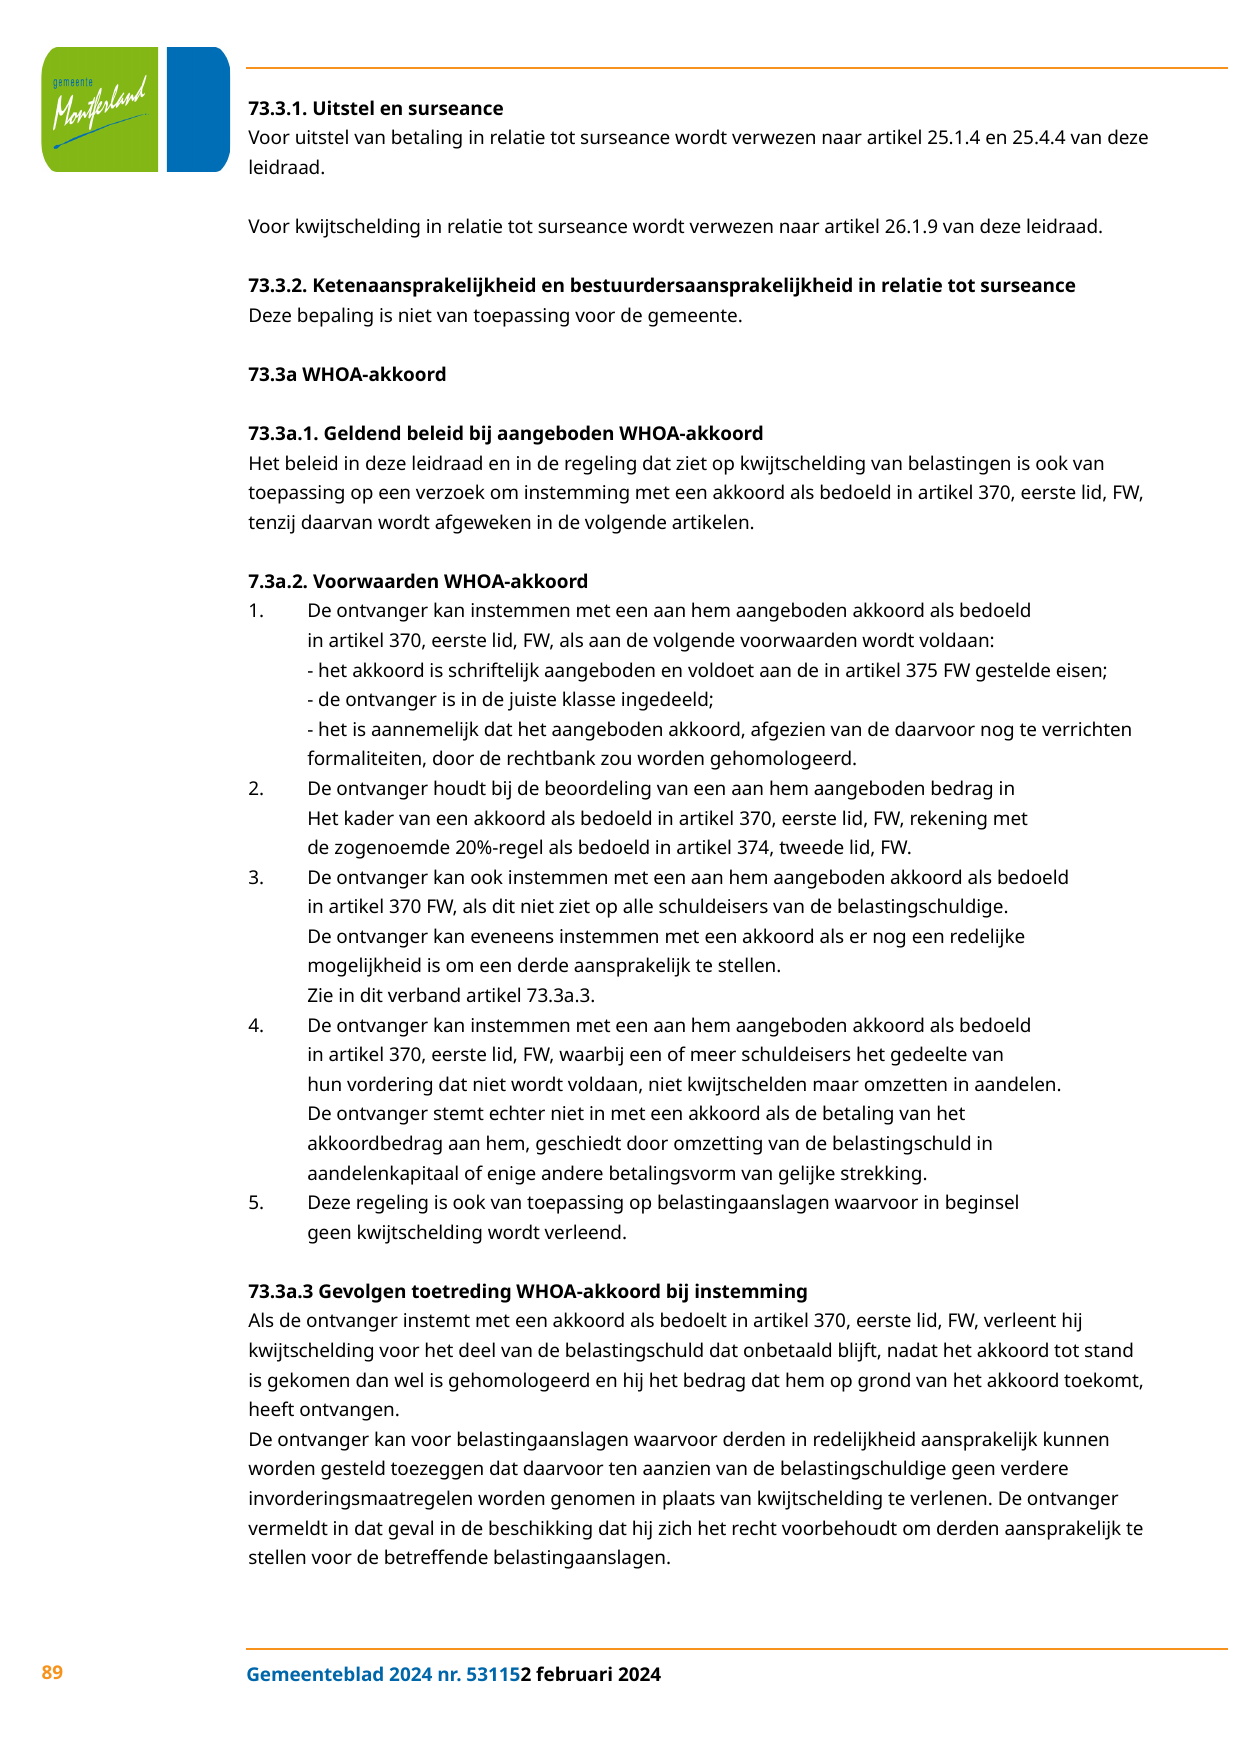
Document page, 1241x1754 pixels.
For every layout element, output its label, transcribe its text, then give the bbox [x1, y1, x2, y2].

text 73.3a.1. Geldend beleid bij aangeboden WHOA-akkoord [248, 420, 1152, 446]
text 73.3.2. Ketenaansprakelijkheid en bestuurdersaansprakelijkheid in relatie tot surseance [248, 272, 1152, 298]
list De ontvanger kan ook instemmen met een aan hem aangeboden akkoord als bedoeld [248, 864, 1152, 890]
list De ontvanger kan eveneens instemmen met een akkoord als er nog een redelijke [248, 923, 1152, 949]
list De ontvanger houdt bij de beoordeling van een aan hem aangeboden bedrag in [248, 775, 1152, 801]
list - het is aannemelijk dat het aangeboden akkoord, afgezien van de daarvoor nog te verrichten formaliteiten, door de rechtbank zou worden gehomologeerd. [248, 716, 1152, 771]
list aandelenkapitaal of enige andere betalingsvorm van gelijke strekking. [248, 1160, 1152, 1186]
list de zogenoemde 20%-regel als bedoeld in artikel 374, tweede lid, FW. [248, 834, 1152, 860]
list in artikel 370, eerste lid, FW, als aan de volgende voorwaarden wordt voldaan: [248, 627, 1152, 653]
list - het akkoord is schriftelijk aangeboden en voldoet aan de in artikel 375 FW gestelde eisen; [248, 657, 1152, 683]
list De ontvanger kan instemmen met een aan hem aangeboden akkoord als bedoeld [248, 1012, 1152, 1038]
picture [41, 47, 231, 172]
list Zie in dit verband artikel 73.3a.3. [248, 982, 1152, 1008]
list in artikel 370 FW, als dit niet ziet op alle schuldeisers van de belastingschuldige. [248, 893, 1152, 919]
list hun vordering dat niet wordt voldaan, niet kwijtschelden maar omzetten in aandelen. [248, 1071, 1152, 1097]
list in artikel 370, eerste lid, FW, waarbij een of meer schuldeisers het gedeelte van [248, 1041, 1152, 1067]
list mogelijkheid is om een derde aansprakelijk te stellen. [248, 953, 1152, 978]
list akkoordbedrag aan hem, geschiedt door omzetting van de belastingschuld in [248, 1130, 1152, 1156]
text 73.3a.3 Gevolgen toetreding WHOA-akkoord bij instemming [248, 1278, 1152, 1304]
list Deze regeling is ook van toepassing op belastingaanslagen waarvoor in beginsel [248, 1189, 1152, 1215]
text Het beleid in deze leidraad en in de regeling dat ziet op kwijtschelding van belastingen is ook van toepassing op een verzoek om instemming met een akkoord als bedoeld in artikel 370, eerste lid, FW, tenzij daarvan wordt afgeweken in de volgende artikelen. [248, 450, 1152, 535]
text De ontvanger kan voor belastingaanslagen waarvoor derden in redelijkheid aansprakelijk kunnen worden gesteld toezeggen dat daarvoor ten aanzien van de belastingschuldige geen verdere invorderingsmaatregelen worden genomen in plaats van kwijtschelding te verlenen. De ontvanger vermeldt in dat geval in de beschikking dat hij zich het recht voorbehoudt om derden aansprakelijk te stellen voor de betreffende belastingaanslagen. [248, 1426, 1152, 1570]
text 73.3.1. Uitstel en surseance [248, 95, 1152, 121]
text Deze bepaling is niet van toepassing voor de gemeente. [248, 302, 1152, 328]
text 7.3a.2. Voorwaarden WHOA-akkoord [248, 568, 1152, 594]
text Als de ontvanger instemt met een akkoord als bedoelt in artikel 370, eerste lid, FW, verleent hij kwijtschelding voor het deel van de belastingschuld dat onbetaald blijft, nadat het akkoord tot stand is gekomen dan wel is gehomologeerd en hij het bedrag dat hem op grond van het akkoord toekomt, heeft ontvangen. [248, 1308, 1152, 1422]
text 73.3a WHOA-akkoord [248, 361, 1152, 387]
list De ontvanger stemt echter niet in met een akkoord als de betaling van het [248, 1101, 1152, 1126]
list - de ontvanger is in de juiste klasse ingedeeld; [248, 686, 1152, 712]
list Het kader van een akkoord als bedoeld in artikel 370, eerste lid, FW, rekening met [248, 805, 1152, 831]
text Voor kwijtschelding in relatie tot surseance wordt verwezen naar artikel 26.1.9 van deze leidraad. [248, 213, 1152, 239]
text Voor uitstel van betaling in relatie tot surseance wordt verwezen naar artikel 25.1.4 en 25.4.4 van deze leidraad. [248, 124, 1152, 180]
list geen kwijtschelding wordt verleend. [248, 1219, 1152, 1245]
list De ontvanger kan instemmen met een aan hem aangeboden akkoord als bedoeld [248, 598, 1152, 623]
